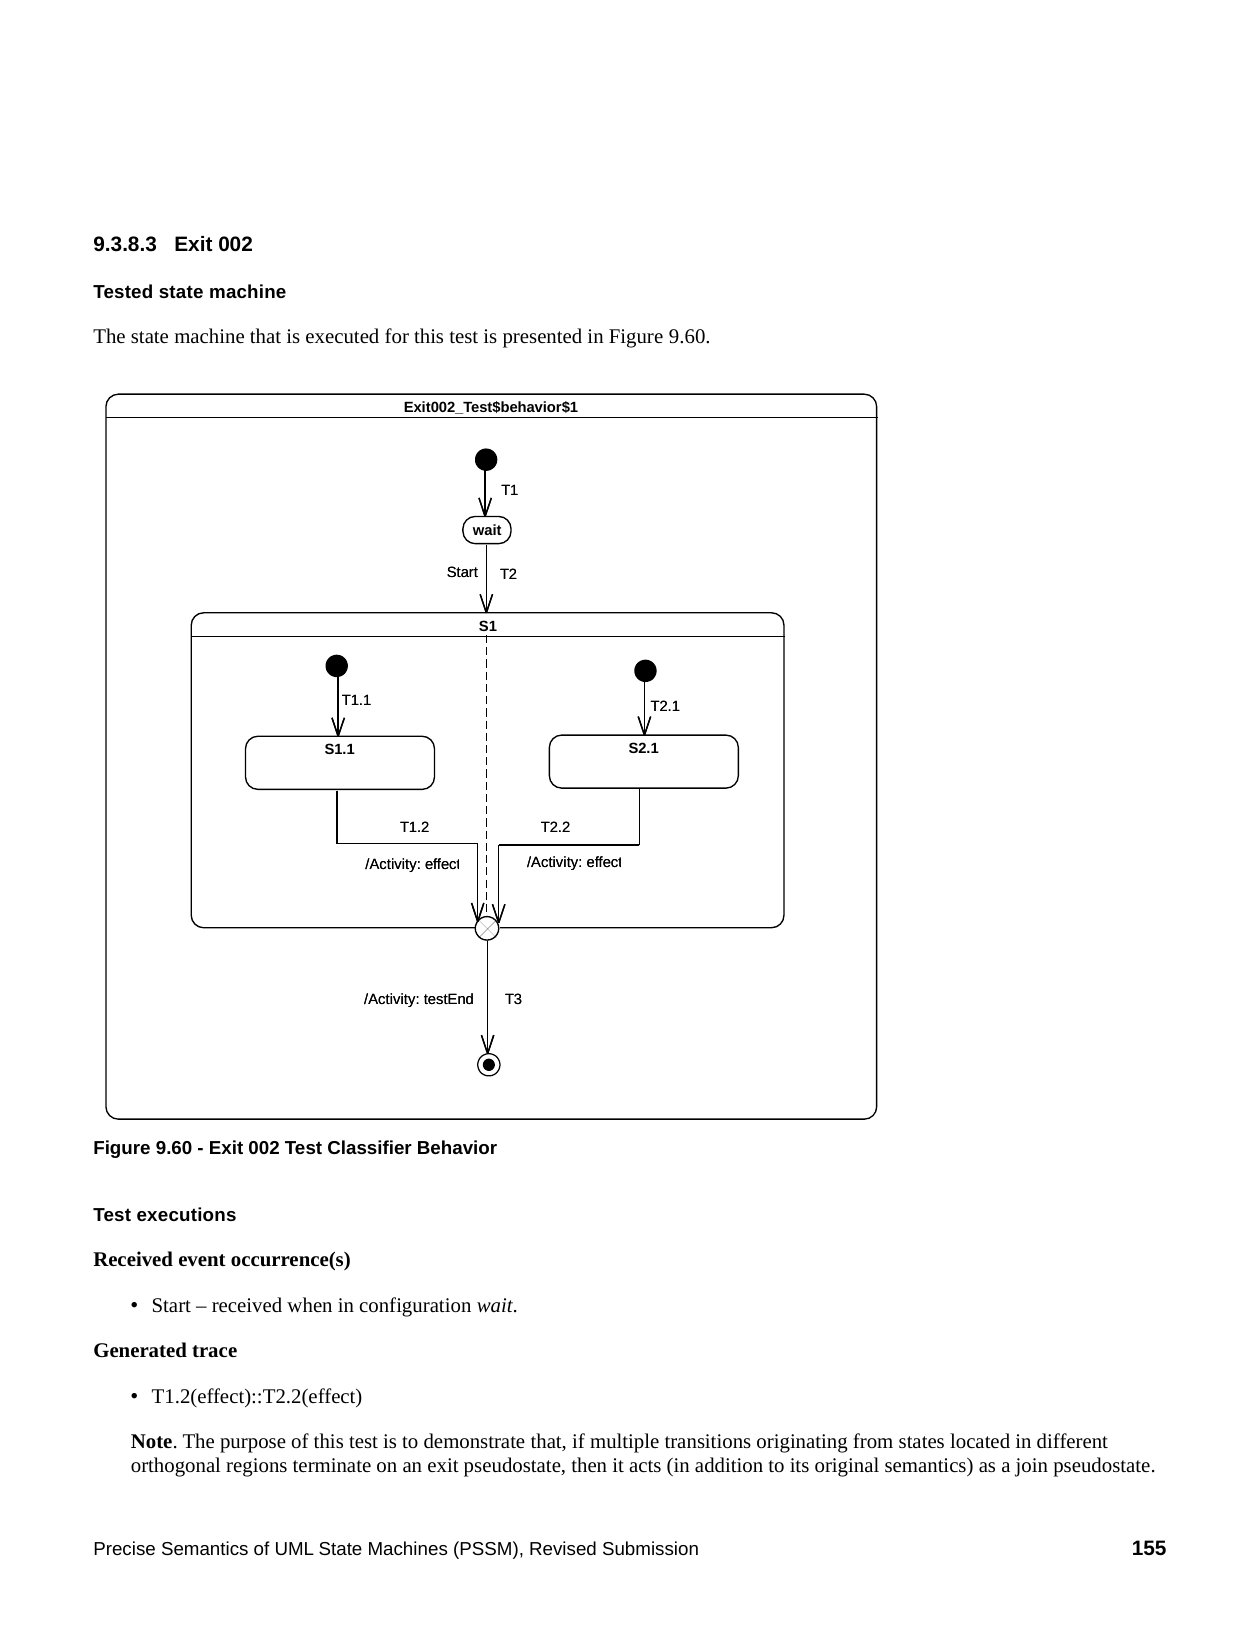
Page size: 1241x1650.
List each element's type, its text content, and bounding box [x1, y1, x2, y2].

text Received event occurrence(s) [93, 1247, 1164, 1271]
subtitle Tested state machine [93, 281, 1164, 303]
subtitle Test executions [93, 1204, 1164, 1226]
list T1.2(effect)::T2.2(effect) [131, 1383, 1164, 1408]
subtitle Exit 002 [93, 231, 1164, 256]
text The state machine that is executed for this test is presented in Figure 9.60. [93, 324, 1164, 348]
text Note. The purpose of this test is to demonstrate that, if multiple transitions originating from states located in different orthogonal regions terminate on an exit pseudostate, then it acts (in addition to its original semantics) as a join pseudostate. [131, 1429, 1164, 1477]
text Generated trace [93, 1338, 1164, 1362]
list Start – received when in configuration wait. [131, 1292, 1164, 1317]
text Figure 9.60 - Exit 002 Test Classifier Behavior [93, 381, 891, 1158]
